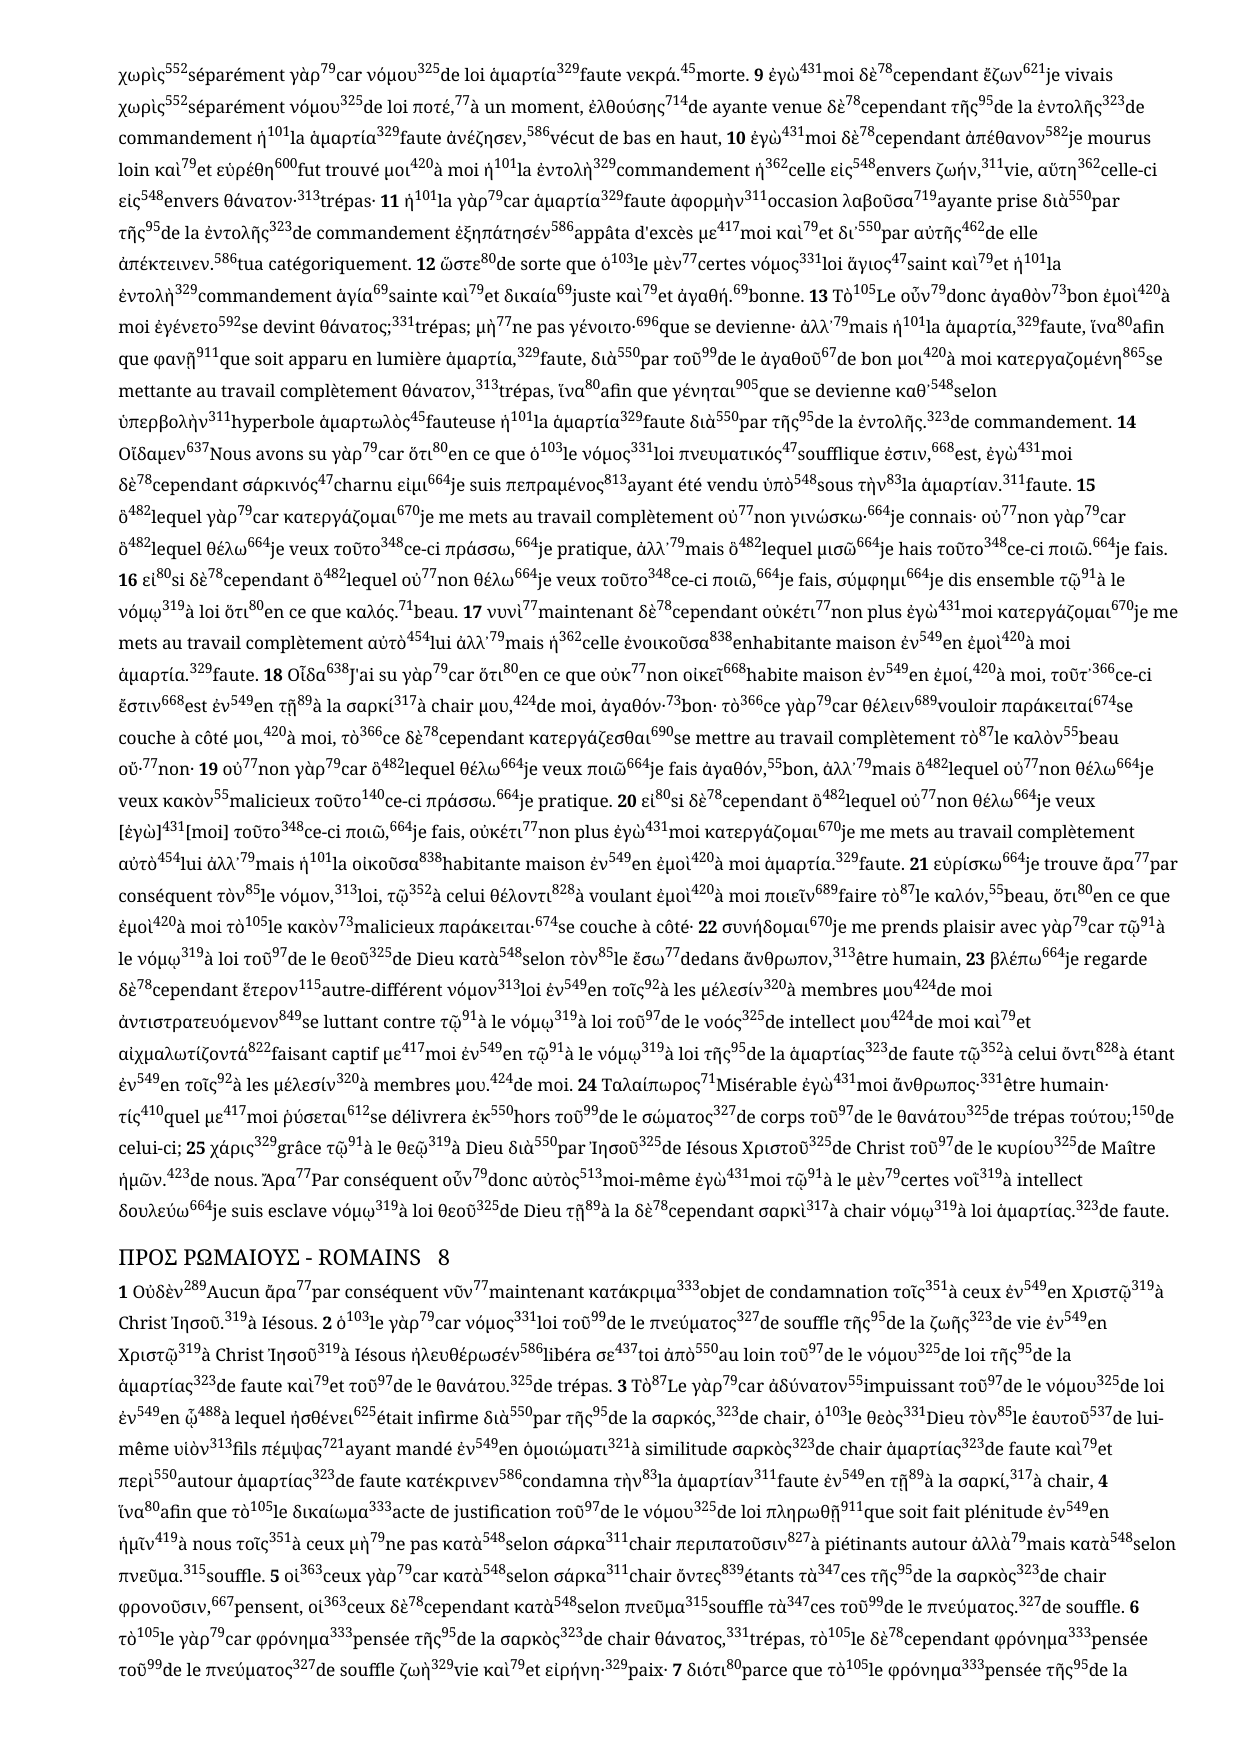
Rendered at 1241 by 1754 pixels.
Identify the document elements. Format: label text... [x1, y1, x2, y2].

text 1 Ἢ79Ou ἀγνοεῖτε,665vous méconnaissez, ἀδελφοί,336frères, γινώσκουσιν827à connaissants γὰρ79car νόμον313loi λαλῶ,664je bavarde, ὅτι80en ce que ὁ103le νόμος331loi κυριεύει668maîtrise τοῦ97de le ἀνθρώπου325de être humain ἐφ᾽548sur ὅσον295autant lequel χρόνον313temps ζῇ;668vit; 2 ἡ101la γὰρ79car ὕπανδρος20sous homme γυνὴ329femme τῷ91à le ζῶντι828à vivant ἀνδρὶ319à homme δέδεται654a été attaché de lien νόμῳ·319à loi· ἐὰν80si le cas échéant δὲ78cependant ἀποθάνῃ899que meure loin ὁ103le ἀνήρ,331homme, κατήργηται654a été rendu complètement sans travail ἀπὸ550au loin τοῦ97de le νόμου325de loi τοῦ97de le ἀνδρός.325de homme. 3 ἄρα77par conséquent οὖν79donc ζῶντος834de vivant τοῦ257de le ἀνδρὸς325de homme μοιχαλὶς329adultère χρηματίσει606négociera du besoin ἐὰν80si le cas échéant γένηται905que se devienne ἀνδρὶ319à homme ἑτέρῳ·121à autre-différent· ἐὰν80si le cas échéant δὲ78cependant ἀποθάνῃ899que meure loin ὁ103le ἀνήρ,331homme, ἐλευθέρα45libre ἐστὶν668est ἀπὸ550au loin τοῦ97de le νόμου,325de loi, τοῦ360de ce μὴ77ne pas εἶναι689être αὐτὴν450elle μοιχαλίδα311adultère γενομένην724se ayante devenue ἀνδρὶ319à homme ἑτέρῳ.121à autre-différent. 4 ὥστε,80de sorte que, ἀδελφοί336frères μου,424de moi, καὶ77aussi ὑμεῖς447vous ἐθανατώθητε597vous fûtes mis à trépas τῷ91à le νόμῳ319à loi διὰ550par τοῦ99de le σώματος327de corps τοῦ97de le Χριστοῦ,325de Christ, εἰς548envers τὸ348ce γενέσθαι682se devenir ὑμᾶς436vous ἑτέρῳ,378à autre-différent, τῷ352à celui ἐκ550hors νεκρῶν64de morts ἐγερθέντι,748à ayant été éveillé, ἵνα80afin que καρποφορήσωμεν894que nous colportions du fruit τῷ91à le θεῷ.319à Dieu. 5 ὅτε80lorsque γὰρ79car ἦμεν620nous étions ἐν549en τῇ89à la σαρκί,317à chair, τὰ104les παθήματα332passions de souffrances τῶν94de les ἁμαρτιῶν322de fautes τὰ365ces διὰ550par τοῦ97de le νόμου325de loi ἐνηργεῖτο631se énergisait ἐν549en τοῖς92à les μέλεσιν320à membres ἡμῶν,423de nous, εἰς548envers τὸ348ce καρποφορῆσαι681colporter du fruit τῷ91à le θανάτῳ·319à trépas· 6 νυνὶ77maintenant δὲ78cependant κατηργήθημεν595nous fûmes rendu complètement sans travail ἀπὸ550au loin τοῦ97de le νόμου325de loi ἀποθανόντες720ayants morts loin ἐν549en ᾧ486à lequel κατειχόμεθα,632nous étions tenu de haut en bas, ὥστε80de sorte que δουλεύειν689être esclave ἡμᾶς416nous ἐν549en καινότητι317à nouveauté πνεύματος327de souffle καὶ79et οὐ77non παλαιότητι317à vieillesse γράμματος.327de lettre. 7 Τί399Quel οὖν79donc ἐροῦμεν;601nous dirons; ὁ103le νόμος331loi ἁμαρτία;329faute; μὴ77ne pas γένοιτο·696que se devienne· ἀλλὰ79mais τὴν83la ἁμαρτίαν311faute οὐκ77non ἔγνων582je connus εἰ551si μὴ77ne pas διὰ550par νόμου·325de loi· τήν83la τε79en outre γὰρ79car ἐπιθυμίαν311désir en fureur οὐκ77non ᾔδειν655j'avais su εἰ551si μὴ77ne pas ὁ103le νόμος331loi ἔλεγεν·625disait· οὐκ77non ἐπιθυμήσεις.604tu désireras en fureur. 8 ἀφορμὴν311occasion δὲ78cependant λαβοῦσα719ayante prise ἡ101la ἁμαρτία329faute διὰ550par τῆς95de la ἐντολῆς323de commandement κατειργάσατο592se mit au travail complètement ἐν549en ἐμοὶ420à moi πᾶσαν267toute ἐπιθυμίαν·311désir en fureur· χωρὶς552séparément γὰρ79car νόμου325de loi ἁμαρτία329faute νεκρά.45morte. 9 ἐγὼ431moi δὲ78cependant ἔζων621je vivais χωρὶς552séparément νόμου325de loi ποτέ,77à un moment, ἐλθούσης714de ayante venue δὲ78cependant τῆς95de la ἐντολῆς323de commandement ἡ101la ἁμαρτία329faute ἀνέζησεν,586vécut de bas en haut, 10 ἐγὼ431moi δὲ78cependant ἀπέθανον582je mourus loin καὶ79et εὑρέθη600fut trouvé μοι420à moi ἡ101la ἐντολὴ329commandement ἡ362celle εἰς548envers ζωήν,311vie, αὕτη362celle-ci εἰς548envers θάνατον·313trépas· 11 ἡ101la γὰρ79car ἁμαρτία329faute ἀφορμὴν311occasion λαβοῦσα719ayante prise διὰ550par τῆς95de la ἐντολῆς323de commandement ἐξηπάτησέν586appâta d'excès με417moi καὶ79et δι᾽550par αὐτῆς462de elle ἀπέκτεινεν.586tua catégoriquement. 12 ὥστε80de sorte que ὁ103le μὲν77certes νόμος331loi ἅγιος47saint καὶ79et ἡ101la ἐντολὴ329commandement ἁγία69sainte καὶ79et δικαία69juste καὶ79et ἀγαθή.69bonne. 13 Τὸ105Le οὖν79donc ἀγαθὸν73bon ἐμοὶ420à moi ἐγένετο592se devint θάνατος;331trépas; μὴ77ne pas γένοιτο·696que se devienne· ἀλλ᾽79mais ἡ101la ἁμαρτία,329faute, ἵνα80afin que φανῇ911que soit apparu en lumière ἁμαρτία,329faute, διὰ550par τοῦ99de le ἀγαθοῦ67de bon μοι420à moi κατεργαζομένη865se mettante au travail complètement θάνατον,313trépas, ἵνα80afin que γένηται905que se devienne καθ᾽548selon ὑπερβολὴν311hyperbole ἁμαρτωλὸς45fauteuse ἡ101la ἁμαρτία329faute διὰ550par τῆς95de la ἐντολῆς.323de commandement. 14 Οἴδαμεν637Nous avons su γὰρ79car ὅτι80en ce que ὁ103le νόμος331loi πνευματικός47soufflique ἐστιν,668est, ἐγὼ431moi δὲ78cependant σάρκινός47charnu εἰμι664je suis πεπραμένος813ayant été vendu ὑπὸ548sous τὴν83la ἁμαρτίαν.311faute. 15 ὃ482lequel γὰρ79car κατεργάζομαι670je me mets au travail complètement οὐ77non γινώσκω·664je connais· οὐ77non γὰρ79car ὃ482lequel θέλω664je veux τοῦτο348ce-ci πράσσω,664je pratique, ἀλλ᾽79mais ὃ482lequel μισῶ664je hais τοῦτο348ce-ci ποιῶ.664je fais. 16 εἰ80si δὲ78cependant ὃ482lequel οὐ77non θέλω664je veux τοῦτο348ce-ci ποιῶ,664je fais, σύμφημι664je dis ensemble τῷ91à le νόμῳ319à loi ὅτι80en ce que καλός.71beau. 17 νυνὶ77maintenant δὲ78cependant οὐκέτι77non plus ἐγὼ431moi κατεργάζομαι670je me mets au travail complètement αὐτὸ454lui ἀλλ᾽79mais ἡ362celle ἐνοικοῦσα838enhabitante maison ἐν549en ἐμοὶ420à moi ἁμαρτία.329faute. 18 Οἶδα638J'ai su γὰρ79car ὅτι80en ce que οὐκ77non οἰκεῖ668habite maison ἐν549en ἐμοί,420à moi, τοῦτ᾽366ce-ci ἔστιν668est ἐν549en τῇ89à la σαρκί317à chair μου,424de moi, ἀγαθόν·73bon· τὸ366ce γὰρ79car θέλειν689vouloir παράκειταί674se couche à côté μοι,420à moi, τὸ366ce δὲ78cependant κατεργάζεσθαι690se mettre au travail complètement τὸ87le καλὸν55beau οὔ·77non· 19 οὐ77non γὰρ79car ὃ482lequel θέλω664je veux ποιῶ664je fais ἀγαθόν,55bon, ἀλλ᾽79mais ὃ482lequel οὐ77non θέλω664je veux κακὸν55malicieux τοῦτο140ce-ci πράσσω.664je pratique. 20 εἰ80si δὲ78cependant ὃ482lequel οὐ77non θέλω664je veux [ἐγὼ]431[moi] τοῦτο348ce-ci ποιῶ,664je fais, οὐκέτι77non plus ἐγὼ431moi κατεργάζομαι670je me mets au travail complètement αὐτὸ454lui ἀλλ᾽79mais ἡ101la οἰκοῦσα838habitante maison ἐν549en ἐμοὶ420à moi ἁμαρτία.329faute. 21 εὑρίσκω664je trouve ἄρα77par conséquent τὸν85le νόμον,313loi, τῷ352à celui θέλοντι828à voulant ἐμοὶ420à moi ποιεῖν689faire τὸ87le καλόν,55beau, ὅτι80en ce que ἐμοὶ420à moi τὸ105le κακὸν73malicieux παράκειται·674se couche à côté· 22 συνήδομαι670je me prends plaisir avec γὰρ79car τῷ91à le νόμῳ319à loi τοῦ97de le θεοῦ325de Dieu κατὰ548selon τὸν85le ἔσω77dedans ἄνθρωπον,313être humain, 23 βλέπω664je regarde δὲ78cependant ἕτερον115autre-différent νόμον313loi ἐν549en τοῖς92à les μέλεσίν320à membres μου424de moi ἀντιστρατευόμενον849se luttant contre τῷ91à le νόμῳ319à loi τοῦ97de le νοός325de intellect μου424de moi καὶ79et αἰχμαλωτίζοντά822faisant captif με417moi ἐν549en τῷ91à le νόμῳ319à loi τῆς95de la ἁμαρτίας323de faute τῷ352à celui ὄντι828à étant ἐν549en τοῖς92à les μέλεσίν320à membres μου.424de moi. 24 Ταλαίπωρος71Misérable ἐγὼ431moi ἄνθρωπος·331être humain· τίς410quel με417moi ῥύσεται612se délivrera ἐκ550hors τοῦ99de le σώματος327de corps τοῦ97de le θανάτου325de trépas τούτου;150de celui-ci; 25 χάρις329grâce τῷ91à le θεῷ319à Dieu διὰ550par Ἰησοῦ325de Iésous Χριστοῦ325de Christ τοῦ97de le κυρίου325de Maître ἡμῶν.423de nous. Ἄρα77Par conséquent οὖν79donc αὐτὸς513moi-même ἐγὼ431moi τῷ91à le μὲν79certes νοῒ319à intellect δουλεύω664je suis esclave νόμῳ319à loi θεοῦ325de Dieu τῇ89à la δὲ78cependant σαρκὶ317à chair νόμῳ319à loi ἁμαρτίας.323de faute. [118, 59, 1181, 1223]
text 1 Οὐδὲν289Aucun ἄρα77par conséquent νῦν77maintenant κατάκριμα333objet de condamnation τοῖς351à ceux ἐν549en Χριστῷ319à Christ Ἰησοῦ.319à Iésous. 2 ὁ103le γὰρ79car νόμος331loi τοῦ99de le πνεύματος327de souffle τῆς95de la ζωῆς323de vie ἐν549en Χριστῷ319à Christ Ἰησοῦ319à Iésous ἠλευθέρωσέν586libéra σε437toi ἀπὸ550au loin τοῦ97de le νόμου325de loi τῆς95de la ἁμαρτίας323de faute καὶ79et τοῦ97de le θανάτου.325de trépas. 3 Τὸ87Le γὰρ79car ἀδύνατον55impuissant τοῦ97de le νόμου325de loi ἐν549en ᾧ488à lequel ἠσθένει625était infirme διὰ550par τῆς95de la σαρκός,323de chair, ὁ103le θεὸς331Dieu τὸν85le ἑαυτοῦ537de lui-même υἱὸν313fils πέμψας721ayant mandé ἐν549en ὁμοιώματι321à similitude σαρκὸς323de chair ἁμαρτίας323de faute καὶ79et περὶ550autour ἁμαρτίας323de faute κατέκρινεν586condamna τὴν83la ἁμαρτίαν311faute ἐν549en τῇ89à la σαρκί,317à chair, 4 ἵνα80afin que τὸ105le δικαίωμα333acte de justification τοῦ97de le νόμου325de loi πληρωθῇ911que soit fait plénitude ἐν549en ἡμῖν419à nous τοῖς351à ceux μὴ79ne pas κατὰ548selon σάρκα311chair περιπατοῦσιν827à piétinants autour ἀλλὰ79mais κατὰ548selon πνεῦμα.315souffle. 5 οἱ363ceux γὰρ79car κατὰ548selon σάρκα311chair ὄντες839étants τὰ347ces τῆς95de la σαρκὸς323de chair φρονοῦσιν,667pensent, οἱ363ceux δὲ78cependant κατὰ548selon πνεῦμα315souffle τὰ347ces τοῦ99de le πνεύματος.327de souffle. 6 τὸ105le γὰρ79car φρόνημα333pensée τῆς95de la σαρκὸς323de chair θάνατος,331trépas, τὸ105le δὲ78cependant φρόνημα333pensée τοῦ99de le πνεύματος327de souffle ζωὴ329vie καὶ79et εἰρήνη·329paix· 7 διότι80parce que τὸ105le φρόνημα333pensée τῆς95de la σαρκὸς323de chair ἔχθρα329haine εἰς548envers θεόν,313Dieu, τῷ91à le γὰρ79car νόμῳ319à loi τοῦ97de le θεοῦ325de Dieu οὐχ77non ὑποτάσσεται,680est subordonné, οὐδὲ77non cependant γὰρ79car δύναται·674se peut· 8 οἱ363ceux δὲ78cependant ἐν549en σαρκὶ317à chair ὄντες839étants θεῷ319à Dieu ἀρέσαι681plaire οὐ77non δύνανται.673se peuvent. 9 Ὑμεῖς447Vous δὲ78cependant οὐκ77non ἐστὲ665vous êtes ἐν549en σαρκὶ317à chair ἀλλ᾽79mais ἐν549en πνεύματι,321à souffle, εἴπερ80si certes πνεῦμα333souffle θεοῦ325de Dieu οἰκεῖ668habite maison ἐν549en ὑμῖν.438à vous. εἰ80si δέ78cependant τις390un quelconque πνεῦμα315souffle Χριστοῦ325de Christ οὐκ77non ἔχει,668a, οὗτος364celui-ci οὐκ77non ἔστιν668est αὐτοῦ.464de lui. 10 εἰ80si δὲ78cependant Χριστὸς331Christ ἐν549en ὑμῖν,438à vous, τὸ105le μὲν79certes σῶμα333corps νεκρὸν49mort διὰ548par le fait de ἁμαρτίαν311faute τὸ105le δὲ78cependant πνεῦμα333souffle ζωὴ329vie διὰ548par le fait de δικαιοσύνην.311justice. 11 εἰ80si δὲ78cependant τὸ105le πνεῦμα333souffle τοῦ358de celui ἐγείραντος716de ayant éveillé τὸν85le Ἰησοῦν313Iésous ἐκ550hors νεκρῶν64de morts οἰκεῖ668habite maison ἐν549en ὑμῖν,438à vous, ὁ364celui ἐγείρας721ayant éveillé ἐκ550hors νεκρῶν64de morts Χριστὸν313Christ Ἰησοῦν313Iésous ζῳοποιήσει606fera être vivant καὶ77aussi τὰ86les θνητὰ5mortels σώματα314corps ὑμῶν441de vous διὰ550par τοῦ99de le ἐνοικοῦντος836de enhabitant maison αὐτοῦ464de lui πνεύματος327de souffle ἐν549en ὑμῖν.438à vous. 12 Ἄρα77Par conséquent οὖν,79donc, ἀδελφοί,336frères, ὀφειλέται330débiteurs ἐσμὲν663nous sommes οὐ77non τῇ89à la σαρκὶ317à chair τοῦ360de ce κατὰ548selon σάρκα311chair ζῆν,689vivre, 13 εἰ80si γὰρ79car κατὰ548selon σάρκα311chair ζῆτε,665vous vivez, μέλλετε665vous imminez ἀποθνῄσκειν·689mourir loin· εἰ80si δὲ78cependant πνεύματι321à souffle τὰς82les πράξεις310pratiques τοῦ99de le σώματος327de corps θανατοῦτε,665vous mettez à trépas, ζήσεσθε.609vous vous vivrez. 14 ὅσοι497autant lesquels γὰρ79car πνεύματι321à souffle θεοῦ325de Dieu ἄγονται,679sont conduits, οὗτοι363ceux-ci υἱοὶ330fils θεοῦ325de Dieu εἰσιν.667sont. 15 οὐ77non γὰρ79car ἐλάβετε583vous prîtes πνεῦμα315souffle δουλείας323de esclavage πάλιν77de nouveau εἰς548envers φόβον313effroi ἀλλ᾽79mais ἐλάβετε583vous prîtes πνεῦμα315souffle υἱοθεσίας323de adoption comme fils ἐν549en ᾧ488à lequel κράζομεν·663nous croassons· αββα304Abba ὁ109le πατήρ.337père. 16 αὐτὸ543lui-même τὸ105le πνεῦμα333souffle συμμαρτυρεῖ668témoigne avec τῷ93à le πνεύματι321à souffle ἡμῶν423de nous ὅτι80en ce que ἐσμὲν663nous sommes τέκνα332enfants θεοῦ.325de Dieu. 17 εἰ80si δὲ78cependant τέκνα,332enfants, καὶ77aussi κληρονόμοι·330héritiers· κληρονόμοι330héritiers μὲν79certes θεοῦ,325de Dieu, συγκληρονόμοι70cohéritiers δὲ78cependant Χριστοῦ,325de Christ, εἴπερ80si certes συμπάσχομεν663nous souffrons avec ἵνα80afin que καὶ77aussi συνδοξασθῶμεν.906que nous soyons glorifié avec. 18 Λογίζομαι670Je me calcule γὰρ79car ὅτι80en ce que οὐκ77non ἄξια48dignes τὰ104les παθήματα332passions de souffrances τοῦ97de le νῦν77maintenant καιροῦ325de moment πρὸς548vers τὴν83la μέλλουσαν820imminante δόξαν311gloire ἀποκαλυφθῆναι683être découvert εἰς548envers ἡμᾶς.416nous. 19 ἡ101la γὰρ79car ἀποκαραδοκία329attente sérieuse τῆς95de la κτίσεως323de création τὴν83la ἀποκάλυψιν311découverte τῶν96de les υἱῶν324de fils τοῦ97de le θεοῦ325de Dieu ἀπεκδέχεται.674se attend longuement. 20 τῇ89à la γὰρ79car ματαιότητι317à vanité ἡ101la κτίσις329création ὑπετάγη,600fut subordonné, οὐχ77non ἑκοῦσα69volontiers ἀλλὰ79mais διὰ548par le fait de τὸν346celui ὑποτάξαντα,707ayant subordonné, ἐφ᾽549sur ἑλπίδι317à espérance 21 ὅτι80en ce que καὶ77aussi αὐτὴ540elle-même ἡ101la κτίσις329création ἐλευθερωθήσεται619sera libéré ἀπὸ550au loin τῆς95de la δουλείας323de esclavage τῆς95de la φθορᾶς323de corruption εἰς548envers τὴν83la ἐλευθερίαν311liberté τῆς95de la δόξης323de gloire τῶν98de les τέκνων326de enfants τοῦ97de le θεοῦ.325de Dieu. 22 οἴδαμεν637nous avons su γὰρ79car ὅτι80en ce que πᾶσα285toute ἡ101la κτίσις329création συστενάζει668soupire ensemble καὶ79et συνωδίνει668souffre ensemble les douleurs de l'enfantement ἄχρι552jusqu'à l'extrémité τοῦ358de celui νῦν·77maintenant· 23 οὐ77non μόνον77seulement δέ,78cependant, ἀλλὰ79mais καὶ77aussi αὐτοὶ512nous-mêmes τὴν83la ἀπαρχὴν311prémisse τοῦ99de le πνεύματος327de souffle ἔχοντες,839ayants, ἡμεῖς430nous καὶ77aussi αὐτοὶ512nous-mêmes ἐν549en ἑαυτοῖς508à nous-mêmes στενάζομεν663nous soupirons υἱοθεσίαν311adoption comme fils ἀπεκδεχόμενοι,866se attendants longuement, τὴν83la ἀπολύτρωσιν311rançon intégrale τοῦ99de le σώματος327de corps ἡμῶν.423de nous. 24 τῇ89à la γὰρ79car ἐλπίδι317à espérance ἐσώθημεν·595nous fûmes sauvé· ἐλπὶς329espérance δὲ78cependant βλεπομένη889étante regardée οὐκ77non ἔστιν668est ἐλπίς·329espérance· ὃ482lequel γὰρ79car βλέπει668regarde τίς390un quelconque ἐλπίζει;668espère; 25 εἰ80si δὲ78cependant ὃ482lequel οὐ77non βλέπομεν663nous regardons ἐλπίζομεν,663nous espérons, δι᾽550par ὑπομονῆς323de résistance ἀπεκδεχόμεθα.669nous nous attendons longuement. 26 Ὡσαύτως77De même δὲ78cependant καὶ77aussi τὸ105le πνεῦμα333souffle συναντιλαμβάνεται674se prend contre avec τῇ89à la ἀσθενείᾳ317à infirmité ἡμῶν·423de nous· τὸ87le γὰρ79car τί399quel προσευξώμεθα900que nous nous priions καθὸ77selon que δεῖ668attache de lien οὐκ77non οἴδαμεν,637nous avons su, ἀλλ᾽79mais αὐτὸ543lui-même τὸ105le πνεῦμα333souffle ὑπερεντυγχάνει668intercède au-dessus στεναγμοῖς318à soupirs ἀλαλήτοις·9à inexprimables· 27 ὁ364celui δὲ78cependant ἐραυνῶν840scrutant τὰς242les καρδίας310coeurs οἶδεν642a su τί412quel τὸ105le φρόνημα333pensée τοῦ99de le πνεύματος,327de souffle, ὅτι80en ce que κατὰ548selon θεὸν313Dieu ἐντυγχάνει668intercède ὑπὲρ550au-dessus ἁγίων.64de saints. 28 Οἴδαμεν637Nous avons su δὲ78cependant ὅτι80en ce que τοῖς351à ceux ἀγαπῶσιν827à aimants τὸν85le θεὸν313Dieu πάντα374tous συνεργεῖ668travaille avec εἰς548envers ἀγαθόν,55bon, τοῖς351à ceux κατὰ548selon πρόθεσιν311position en avant κλητοῖς37à appelés οὖσιν.827à étants. 29 ὅτι80en ce que οὓς479lesquels προέγνω,586connut avant, καὶ77aussi προώρισεν586prédétermina συμμόρφους52conformes τῆς95de la εἰκόνος323de icône τοῦ97de le υἱοῦ325de fils αὐτοῦ,464de lui, εἰς548envers τὸ348ce εἶναι689être αὐτὸν452lui πρωτότοκον32premier-né ἐν549en πολλοῖς274à nombreux ἀδελφοῖς·318à frères· 30 οὓς479lesquels δὲ78cependant προώρισεν,586prédétermina, τούτους345ceux-ci καὶ77aussi ἐκάλεσεν·586appela· καὶ79et οὓς479lesquels ἐκάλεσεν,586appela, τούτους345ceux-ci καὶ77aussi ἐδικαίωσεν·586justifia· οὓς479lesquels δὲ78cependant ἐδικαίωσεν,586justifia, τούτους345ceux-ci καὶ77aussi ἐδόξασεν.586glorifia. 31 Τί399Quel οὖν79donc ἐροῦμεν601nous dirons πρὸς548vers ταῦτα;347ces-ci; εἰ80si ὁ103le θεὸς331Dieu ὑπὲρ550au-dessus ἡμῶν,423de nous, τίς410quel καθ᾽550contre ἡμῶν;423de nous; 32 ὅς498lequel γε340du moins τοῦ257de le ἰδίου127de en propre υἱοῦ325de fils οὐκ77non ἐφείσατο592se épargna ἀλλ᾽79mais ὑπὲρ550au-dessus ἡμῶν423de nous πάντων383de tous παρέδωκεν586livra αὐτόν,452lui, πῶς77comment? οὐχὶ77non pas καὶ77aussi σὺν549avec αὐτῷ458à lui τὰ347ces πάντα270tous ἡμῖν419à nous χαρίσεται;612se fera grâce; 33 τίς410quel ἐγκαλέσει606appellera en accusation κατὰ550contre ἐκλεκτῶν64de élus θεοῦ;325de Dieu; θεὸς331Dieu ὁ364celui δικαιῶν·840justifiant· 34 τίς410quel ὁ364celui κατακρινῶν;840condamnant; Χριστὸς331Christ [Ἰησοῦς]331[Iésous] ὁ364celui ἀποθανών,721ayant mort loin, μᾶλλον77davantage δὲ78cependant ἐγερθείς,760ayant été éveillé, ὃς498lequel καί77aussi ἐστιν668est ἐν549en δεξιᾷ57à droite τοῦ97de le θεοῦ,325de Dieu, ὃς498lequel καὶ77aussi ἐντυγχάνει668intercède ὑπὲρ550au-dessus ἡμῶν.423de nous. 35 τίς410quel ἡμᾶς416nous χωρίσει606séparera ἀπὸ550au loin τῆς95de la ἀγάπης323de amour τοῦ97de le Χριστοῦ;325de Christ; θλῖψις329oppression ἢ79ou στενοχωρία329étroitesse d'espace ἢ79ou διωγμὸς331poursuite ἢ79ou λιμὸς331famine ἢ79ou γυμνότης329nudité ἢ79ou κίνδυνος331risque ἢ79ou μάχαιρα;329machette; 36 καθὼς77de haut en bas comme γέγραπται654a été graphé ὅτι80en ce que ἕνεκεν552à cause σοῦ442de toi θανατούμεθα675nous sommes mis à trépas ὅλην267toute entière τὴν83la ἡμέραν,311journée, ἐλογίσθημεν595nous fûmes calculé ὡς80comme πρόβατα332brebis σφαγῆς.323de égorgement. 37 ἀλλ᾽79mais ἐν549en τούτοις353à ces-ci πᾶσιν276à tous ὑπερνικῶμεν663nous vainquons au-dessus διὰ550par τοῦ358de celui ἀγαπήσαντος716de ayant aimé ἡμᾶς.416nous. 38 πέπεισμαι650j'ai été persuadé γὰρ79car ὅτι80en ce que οὔτε79ni θάνατος331trépas οὔτε79ni ζωὴ329vie οὔτε79ni ἄγγελοι330messagers οὔτε79ni ἀρχαὶ328origines οὔτε79ni ἐνεστῶτα784ayants dressés dedans οὔτε79ni μέλλοντα841imminants οὔτε79ni δυνάμεις328puissances 39 οὔτε79ni ὕψωμα333hauteur οὔτε79ni βάθος333profondeur οὔτε79ni τις285une quelconque κτίσις329création ἑτέρα130autre-différente δυνήσεται612se pourra ἡμᾶς416nous χωρίσαι681séparer ἀπὸ550au loin τῆς95de la ἀγάπης323de amour τοῦ97de le θεοῦ325de Dieu τῆς356de celle ἐν549en Χριστῷ319à Christ Ἰησοῦ319à Iésous τῷ91à le κυρίῳ319à Maître ἡμῶν.423de nous. [118, 1276, 1181, 1682]
text ΠΡΟΣ ΡΩΜΑΙΟΥΣ - ROMAINS 8 [118, 1241, 1181, 1271]
